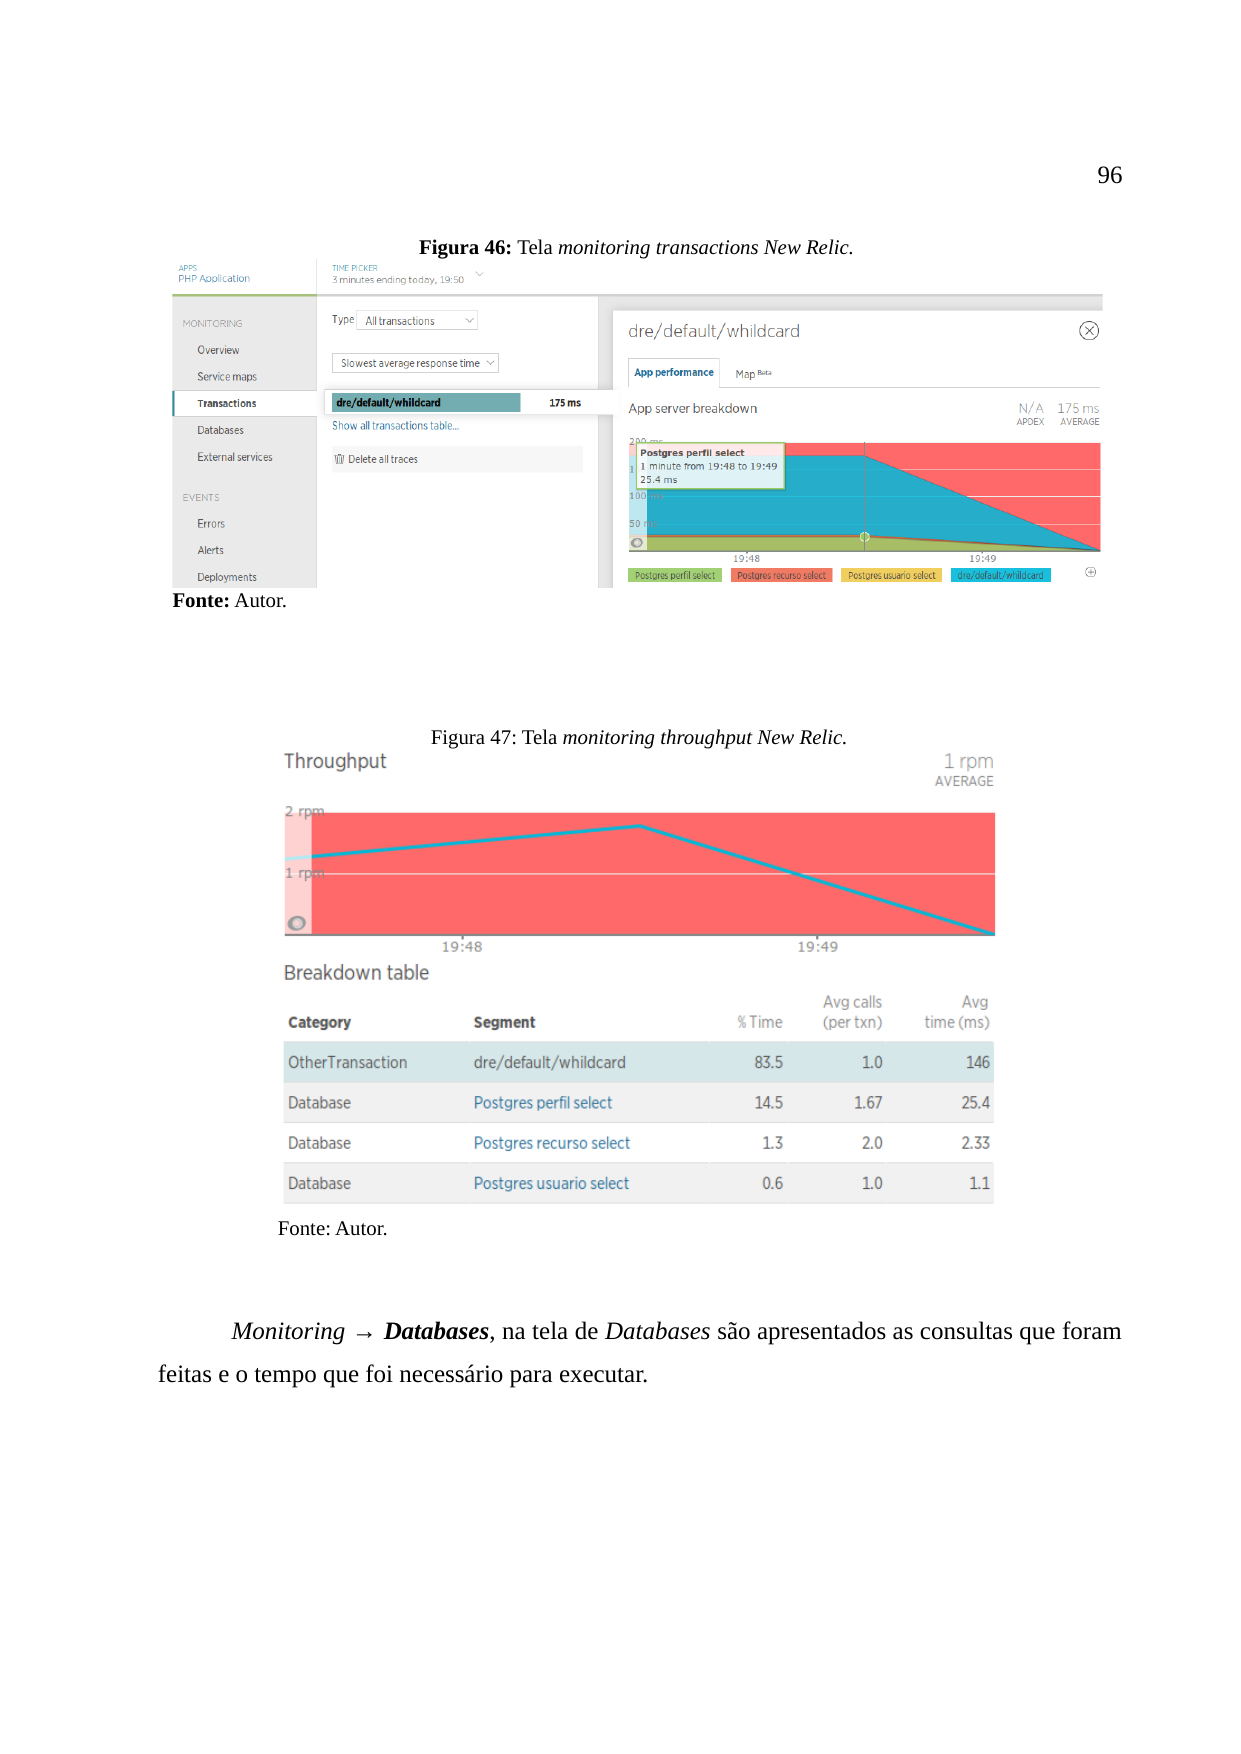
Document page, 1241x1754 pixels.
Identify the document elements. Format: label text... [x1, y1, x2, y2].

text Figura 46: Tela monitoring transactions New Relic. [172, 235, 1103, 259]
picture [277, 749, 1003, 1216]
text Monitoring → Databases, na tela de Databases são apresentados as consultas que foram feitas e o tempo que foi necessário para executar. [158, 1316, 1122, 1388]
text Fonte: Autor. [172, 588, 1103, 612]
text Figura 47: Tela monitoring throughput New Relic. [278, 725, 1002, 749]
picture [172, 259, 1103, 588]
text Fonte: Autor. [278, 1216, 1002, 1240]
